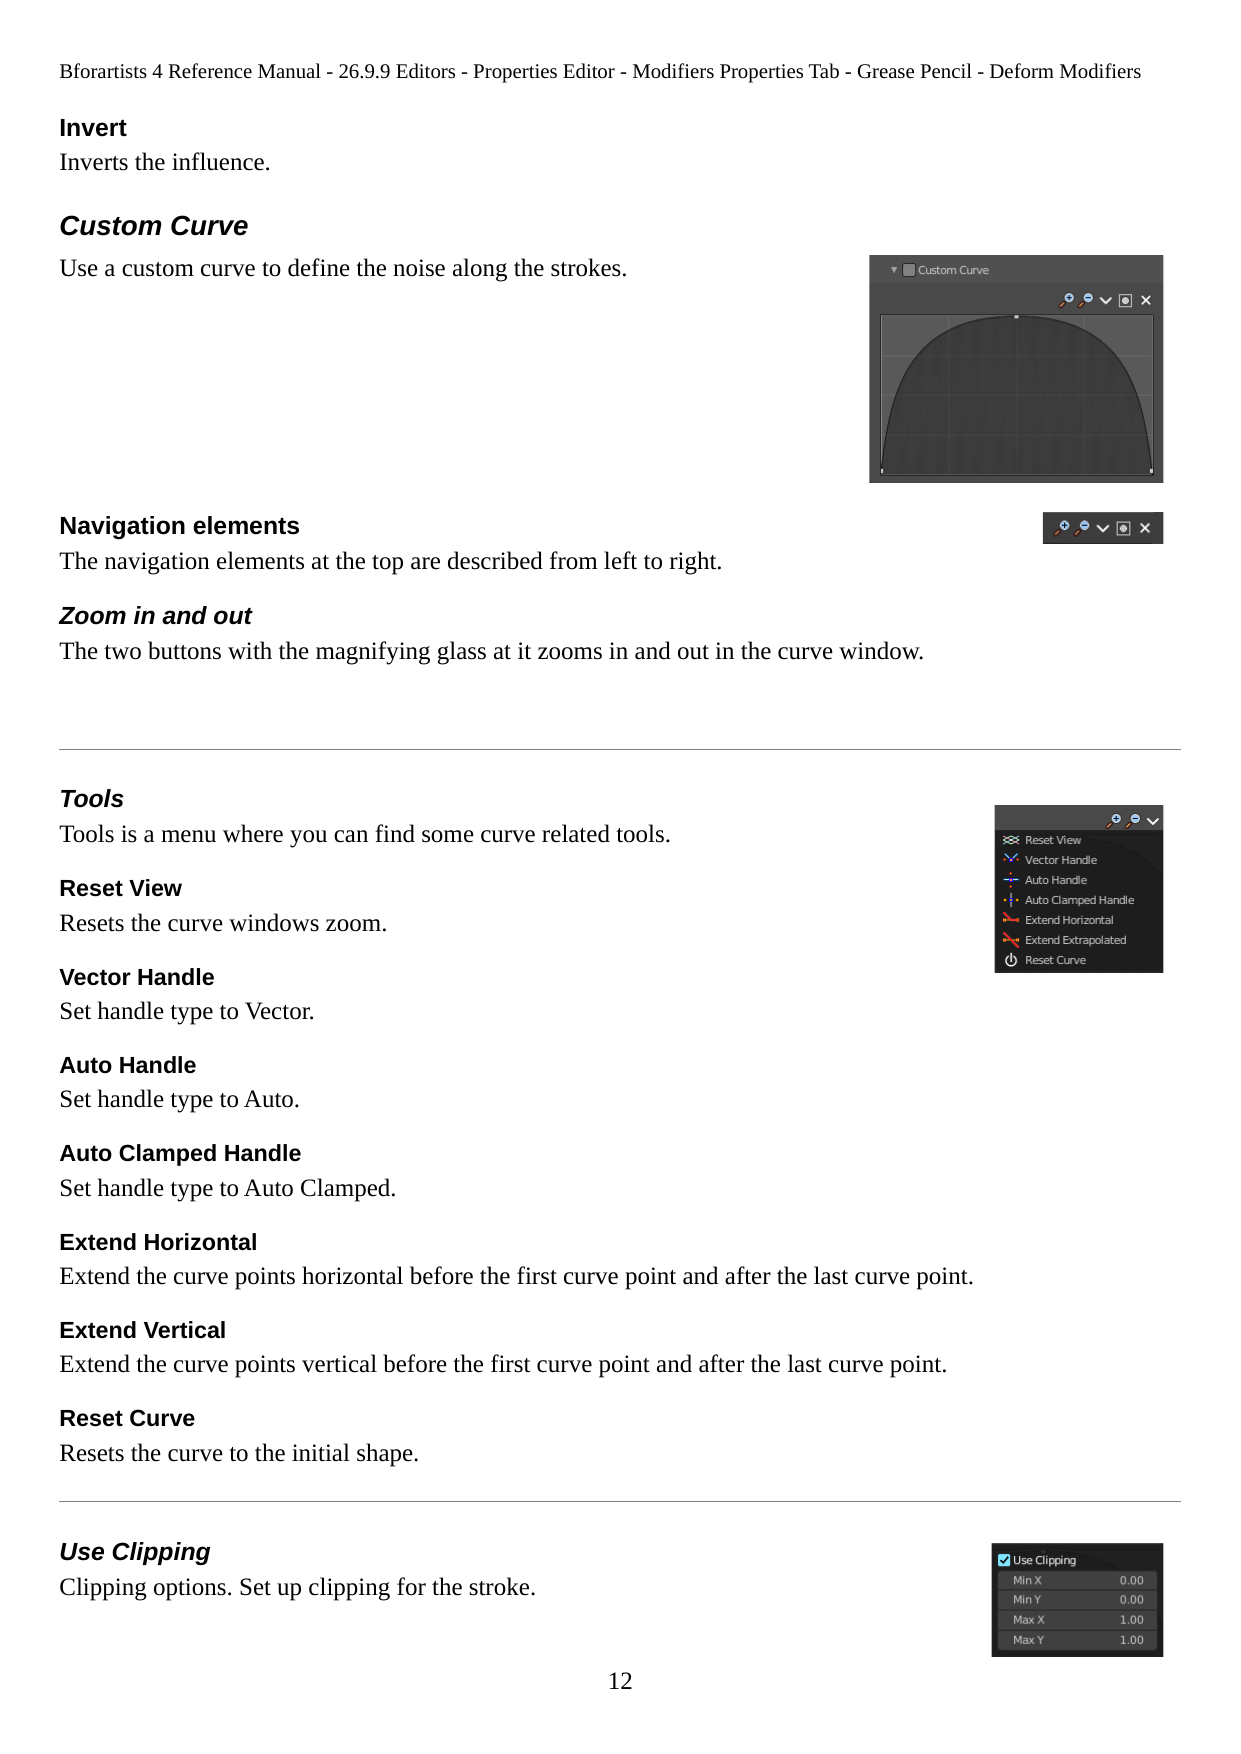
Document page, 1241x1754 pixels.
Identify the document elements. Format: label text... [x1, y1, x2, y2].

text Set handle type to Vector. [59, 996, 1181, 1025]
text Resets the curve windows zoom. [59, 908, 994, 936]
subtitle Extend Horizontal [59, 1228, 1181, 1255]
text Extend the curve points vertical before the first curve point and after the last curve point. [59, 1349, 1181, 1378]
text Extend the curve points horizontal before the first curve point and after the last curve point. [59, 1261, 1181, 1290]
text Set handle type to Auto Clamped. [59, 1173, 1181, 1201]
subtitle Vector Handle [59, 963, 1181, 990]
text Resets the curve to the initial shape. [59, 1438, 1181, 1466]
text Set handle type to Auto. [59, 1084, 1181, 1113]
subtitle [1164, 875, 1181, 901]
subtitle Extend Vertical [59, 1316, 1181, 1343]
subtitle Reset View [59, 875, 994, 901]
subtitle Custom Curve [59, 209, 1181, 241]
picture [991, 1543, 1164, 1657]
text The navigation elements at the top are described from left to right. [59, 546, 1181, 575]
subtitle Zoom in and out [59, 601, 1181, 630]
picture [869, 255, 1164, 483]
subtitle Navigation elements [59, 511, 1181, 540]
text Tools is a menu where you can find some curve related tools. [59, 819, 994, 848]
picture [994, 805, 1164, 973]
text The two buttons with the magnifying glass at it zooms in and out in the curve window. [59, 636, 1181, 665]
text Use a custom curve to define the noise along the strokes. [59, 253, 1181, 282]
picture [1042, 512, 1164, 544]
subtitle Auto Handle [59, 1051, 1181, 1078]
subtitle Tools [59, 784, 1181, 813]
text Inverts the influence. [59, 147, 1181, 176]
subtitle Reset Curve [59, 1405, 1181, 1431]
subtitle Use Clipping [59, 1537, 1181, 1566]
subtitle Invert [59, 113, 1181, 141]
subtitle Auto Clamped Handle [59, 1140, 1181, 1166]
text Clipping options. Set up clipping for the stroke. [59, 1572, 991, 1601]
